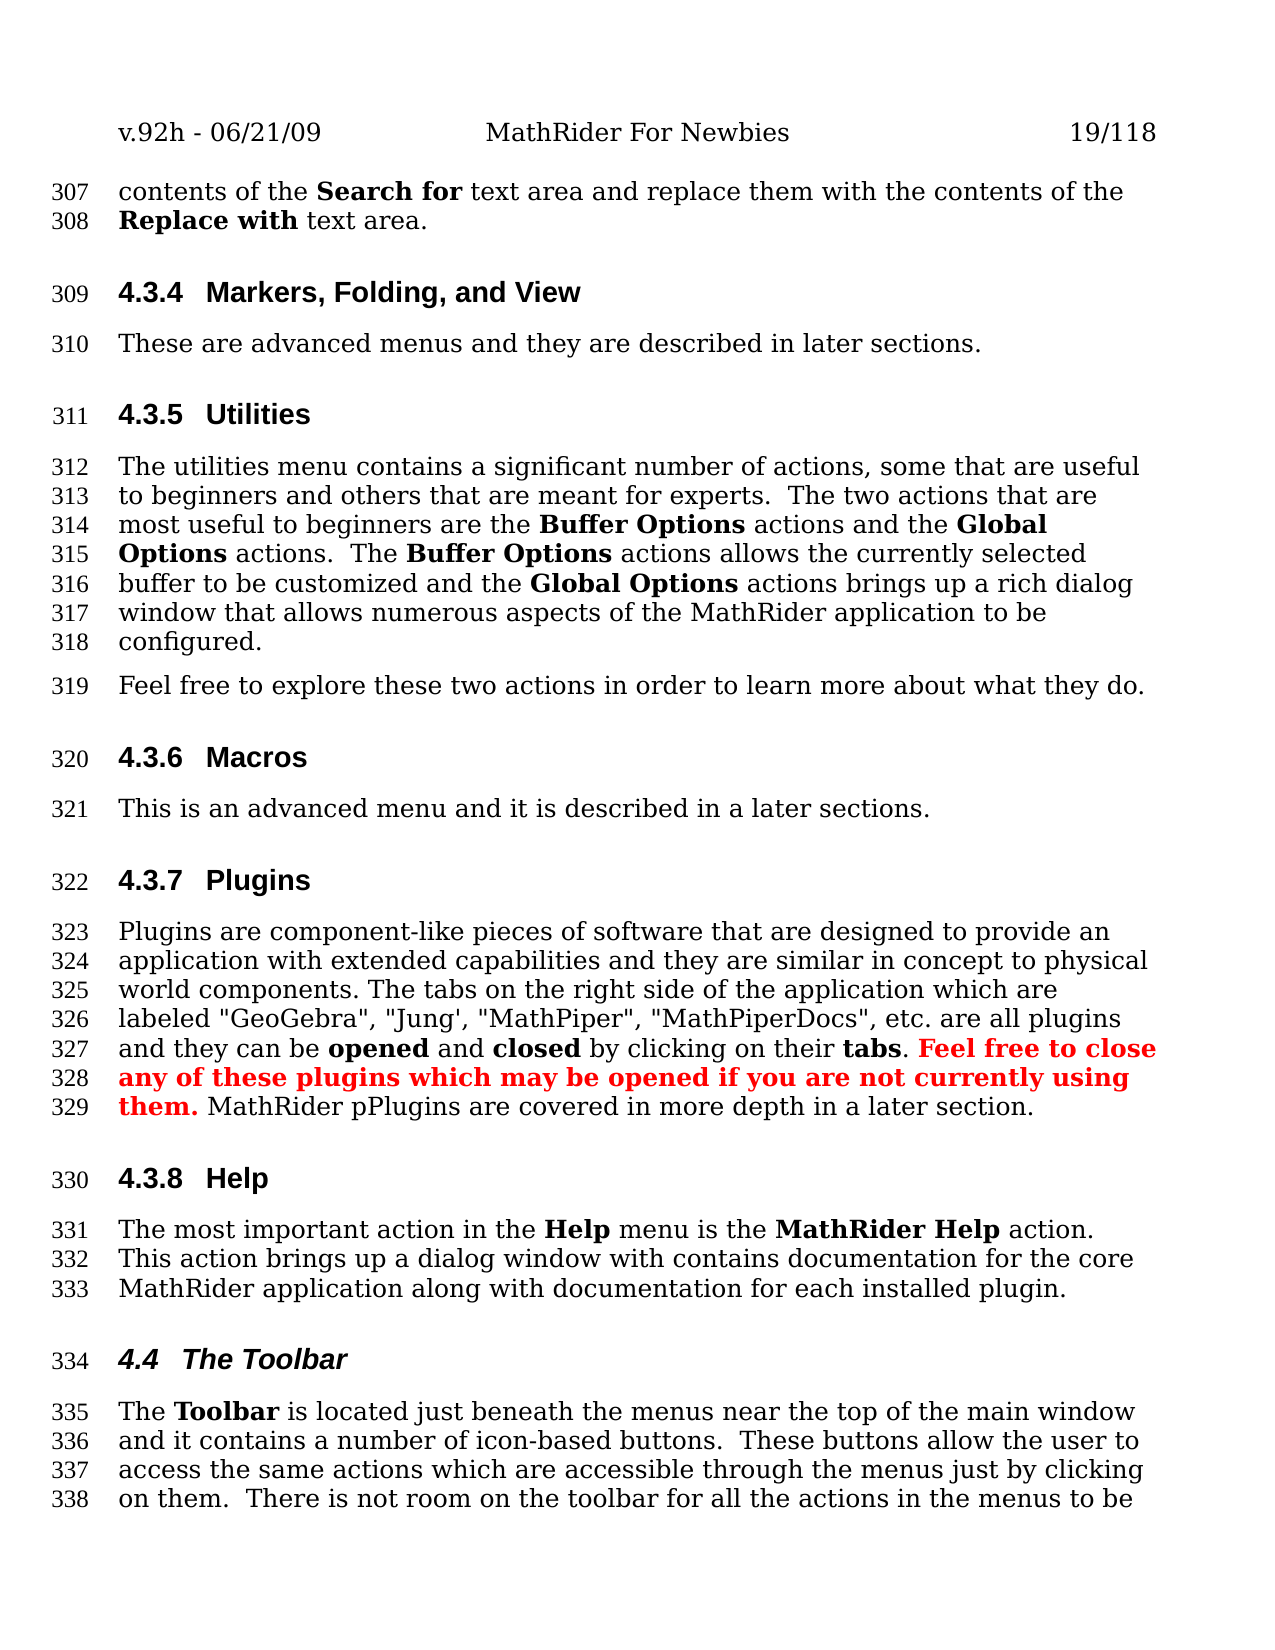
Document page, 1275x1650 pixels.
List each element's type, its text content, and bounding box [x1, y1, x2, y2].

text Plugins are component-like pieces of software that are designed to provide an application with extended capabilities and they are similar in concept to physical world components. The tabs on the right side of the application which are labeled "GeoGebra", "Jung', "MathPiper", "MathPiperDocs", etc. are all plugins and they can be opened and closed by clicking on their tabs. Feel free to close any of these plugins which may be opened if you are not currently using them. MathRider pPlugins are covered in more depth in a later section. [118, 917, 1157, 1122]
subtitle Macros [118, 740, 1157, 773]
subtitle Markers, Folding, and View [118, 274, 1157, 308]
subtitle Plugins [118, 862, 1157, 896]
text The most important action in the Help menu is the MathRider Help action. This action brings up a dialog window with contains documentation for the core MathRider application along with documentation for each installed plugin. [118, 1215, 1157, 1303]
text This is an advanced menu and it is described in a later sections. [118, 794, 1157, 823]
subtitle Help [118, 1161, 1157, 1194]
text The Toolbar is located just beneath the menus near the top of the main window and it contains a number of icon-based buttons. These buttons allow the user to access the same actions which are accessible through the menus just by clicking on them. There is not room on the toolbar for all the actions in the menus to be [118, 1397, 1157, 1513]
text Feel free to explore these two actions in order to learn more about what they do. [118, 672, 1157, 701]
text contents of the Search for text area and replace them with the contents of the Replace with text area. [118, 177, 1157, 236]
text The utilities menu contains a significant number of actions, some that are useful to beginners and others that are meant for experts. The two actions that are most useful to beginners are the Buffer Options actions and the Global Options actions. The Buffer Options actions allows the currently selected buffer to be customized and the Global Options actions brings up a rich dialog window that allows numerous aspects of the MathRider application to be configured. [118, 452, 1157, 657]
subtitle Utilities [118, 397, 1157, 431]
text These are advanced menus and they are described in later sections. [118, 329, 1157, 358]
subtitle The Toolbar [118, 1342, 1157, 1376]
